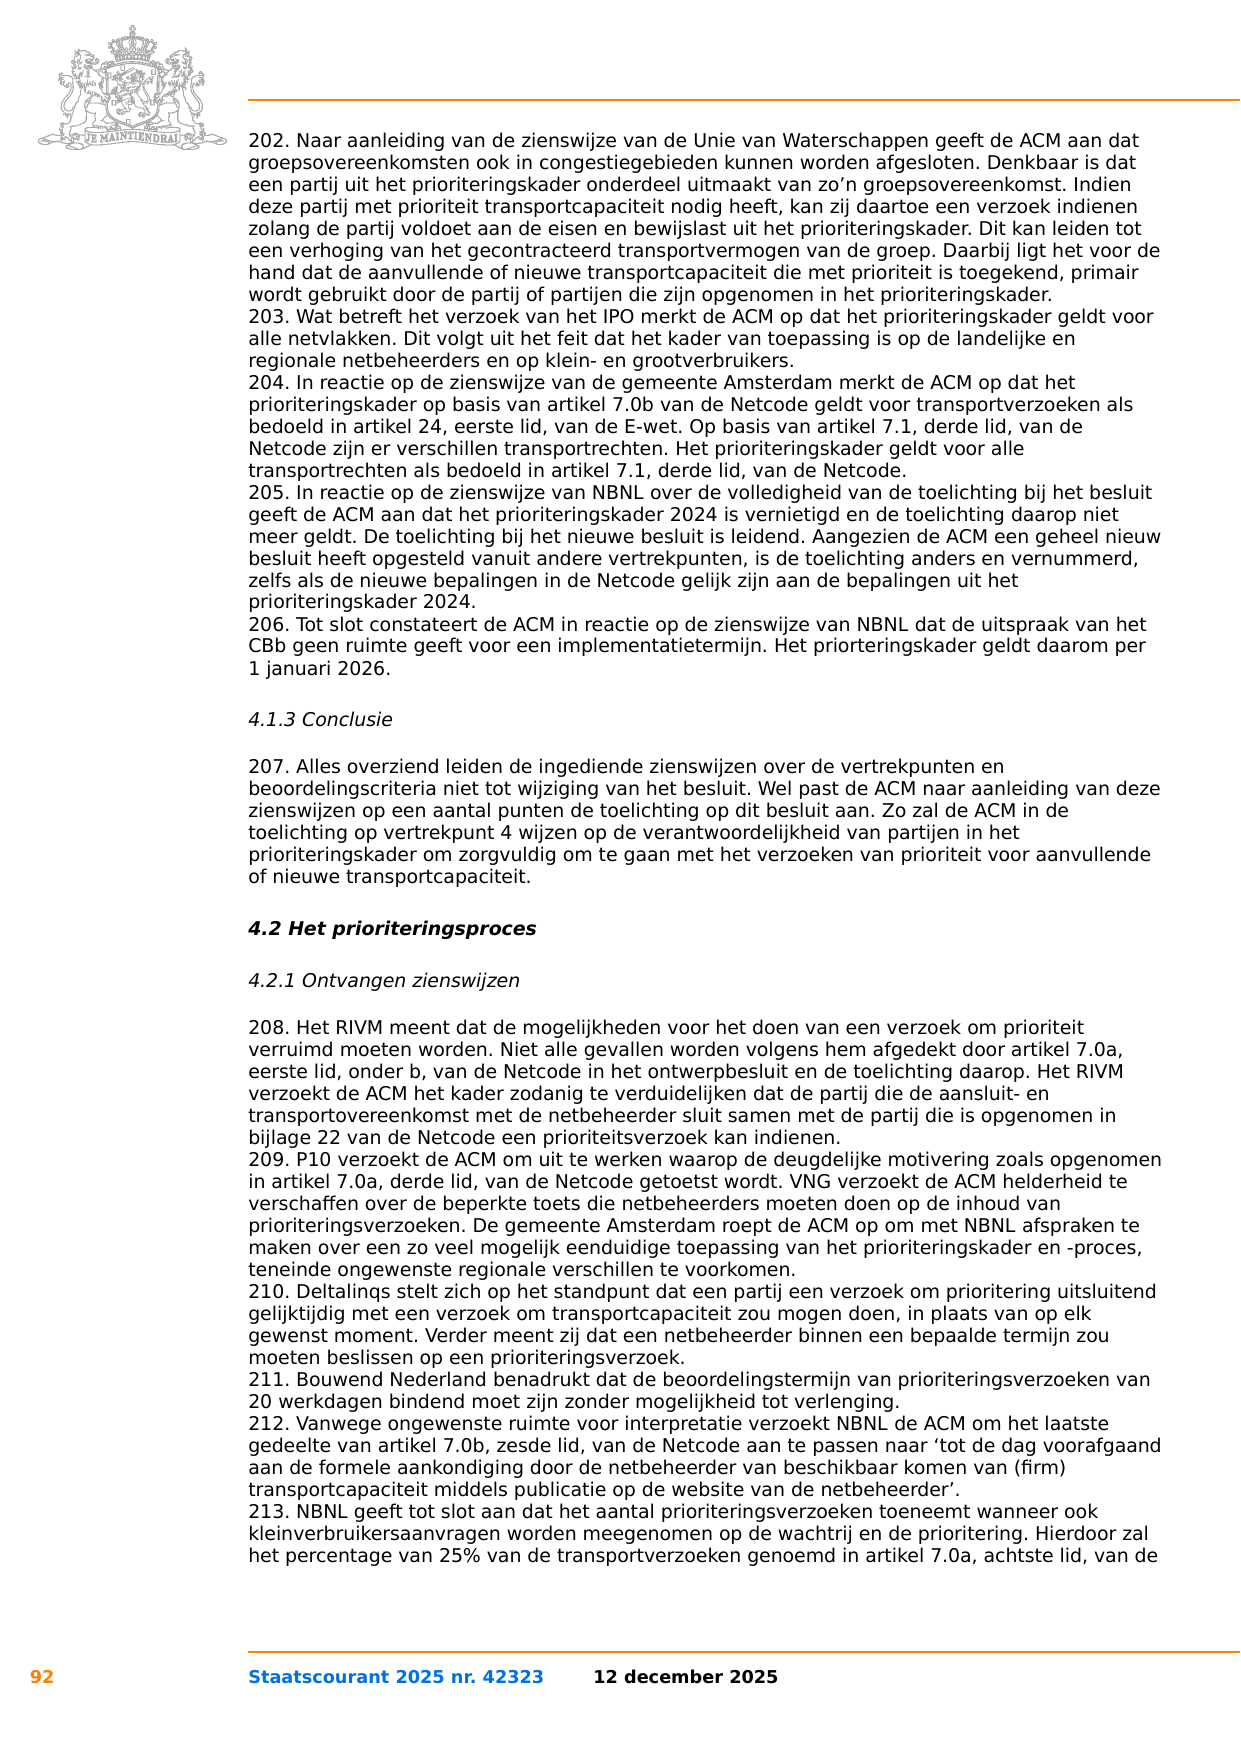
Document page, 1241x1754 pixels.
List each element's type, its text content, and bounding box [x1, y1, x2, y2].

text 211. Bouwend Nederland benadrukt dat de beoordelingstermijn van prioriteringsverzoeken van 20 werkdagen bindend moet zijn zonder mogelijkheid tot verlenging. [248, 1369, 1163, 1413]
text 206. Tot slot constateert de ACM in reactie op de zienswijze van NBNL dat de uitspraak van het CBb geen ruimte geeft voor een implementatietermijn. Het priorteringskader geldt daarom per 1 januari 2026. [248, 613, 1163, 679]
text 213. NBNL geeft tot slot aan dat het aantal prioriteringsverzoeken toeneemt wanneer ook kleinverbruikersaanvragen worden meegenomen op de wachtrij en de prioritering. Hierdoor zal het percentage van 25% van de transportverzoeken genoemd in artikel 7.0a, achtste lid, van de [248, 1501, 1163, 1567]
text 210. Deltalinqs stelt zich op het standpunt dat een partij een verzoek om prioritering uitsluitend gelijktijdig met een verzoek om transportcapaciteit zou mogen doen, in plaats van op elk gewenst moment. Verder meent zij dat een netbeheerder binnen een bepaalde termijn zou moeten beslissen op een prioriteringsverzoek. [248, 1281, 1163, 1369]
text 205. In reactie op de zienswijze van NBNL over de volledigheid van de toelichting bij het besluit geeft de ACM aan dat het prioriteringskader 2024 is vernietigd en de toelichting daarop niet meer geldt. De toelichting bij het nieuwe besluit is leidend. Aangezien de ACM een geheel nieuw besluit heeft opgesteld vanuit andere vertrekpunten, is de toelichting anders en vernummerd, zelfs als de nieuwe bepalingen in de Netcode gelijk zijn aan de bepalingen uit het prioriteringskader 2024. [248, 482, 1163, 613]
subtitle 4.2.1 Ontvangen zienswijzen [248, 970, 1163, 992]
text 209. P10 verzoekt de ACM om uit te werken waarop de deugdelijke motivering zoals opgenomen in artikel 7.0a, derde lid, van de Netcode getoetst wordt. VNG verzoekt de ACM helderheid te verschaffen over de beperkte toets die netbeheerders moeten doen op de inhoud van prioriteringsverzoeken. De gemeente Amsterdam roept de ACM op om met NBNL afspraken te maken over een zo veel mogelijk eenduidige toepassing van het prioriteringskader en -proces, teneinde ongewenste regionale verschillen te voorkomen. [248, 1149, 1163, 1281]
text 208. Het RIVM meent dat de mogelijkheden voor het doen van een verzoek om prioriteit verruimd moeten worden. Niet alle gevallen worden volgens hem afgedekt door artikel 7.0a, eerste lid, onder b, van de Netcode in het ontwerpbesluit en de toelichting daarop. Het RIVM verzoekt de ACM het kader zodanig te verduidelijken dat de partij die de aansluit- en transportovereenkomst met de netbeheerder sluit samen met de partij die is opgenomen in bijlage 22 van de Netcode een prioriteitsverzoek kan indienen. [248, 1017, 1163, 1149]
text 204. In reactie op de zienswijze van de gemeente Amsterdam merkt de ACM op dat het prioriteringskader op basis van artikel 7.0b van de Netcode geldt voor transportverzoeken als bedoeld in artikel 24, eerste lid, van de E-wet. Op basis van artikel 7.1, derde lid, van de Netcode zijn er verschillen transportrechten. Het prioriteringskader geldt voor alle transportrechten als bedoeld in artikel 7.1, derde lid, van de Netcode. [248, 372, 1163, 482]
text 203. Wat betreft het verzoek van het IPO merkt de ACM op dat het prioriteringskader geldt voor alle netvlakken. Dit volgt uit het feit dat het kader van toepassing is op de landelijke en regionale netbeheerders en op klein- en grootverbruikers. [248, 306, 1163, 372]
subtitle 4.2 Het prioriteringsproces [248, 918, 1163, 940]
picture [38, 25, 227, 150]
text 207. Alles overziend leiden de ingediende zienswijzen over de vertrekpunten en beoordelingscriteria niet tot wijziging van het besluit. Wel past de ACM naar aanleiding van deze zienswijzen op een aantal punten de toelichting op dit besluit aan. Zo zal de ACM in de toelichting op vertrekpunt 4 wijzen op de verantwoordelijkheid van partijen in het prioriteringskader om zorgvuldig om te gaan met het verzoeken van prioriteit voor aanvullende of nieuwe transportcapaciteit. [248, 756, 1163, 888]
text 202. Naar aanleiding van de zienswijze van de Unie van Waterschappen geeft de ACM aan dat groepsovereenkomsten ook in congestiegebieden kunnen worden afgesloten. Denkbaar is dat een partij uit het prioriteringskader onderdeel uitmaakt van zo’n groepsovereenkomst. Indien deze partij met prioriteit transportcapaciteit nodig heeft, kan zij daartoe een verzoek indienen zolang de partij voldoet aan de eisen en bewijslast uit het prioriteringskader. Dit kan leiden tot een verhoging van het gecontracteerd transportvermogen van de groep. Daarbij ligt het voor de hand dat de aanvullende of nieuwe transportcapaciteit die met prioriteit is toegekend, primair wordt gebruikt door de partij of partijen die zijn opgenomen in het prioriteringskader. [248, 130, 1163, 306]
text 212. Vanwege ongewenste ruimte voor interpretatie verzoekt NBNL de ACM om het laatste gedeelte van artikel 7.0b, zesde lid, van de Netcode aan te passen naar ‘tot de dag voorafgaand aan de formele aankondiging door de netbeheerder van beschikbaar komen van (firm) transportcapaciteit middels publicatie op de website van de netbeheerder’. [248, 1413, 1163, 1501]
subtitle 4.1.3 Conclusie [248, 709, 1163, 731]
